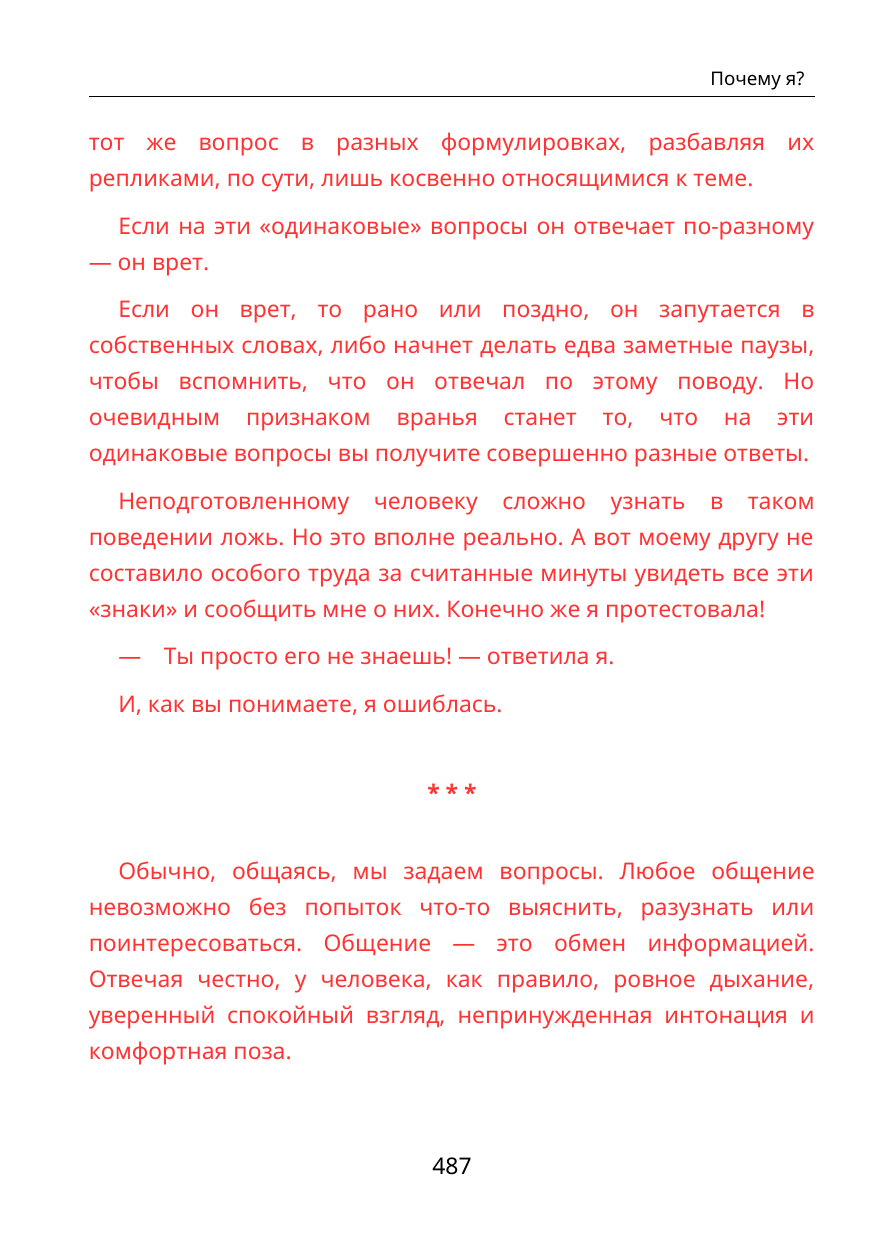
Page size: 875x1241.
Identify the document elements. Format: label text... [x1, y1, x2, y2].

text Неподготовленному человеку сложно узнать в таком поведении ложь. Но это вполне реально. А вот моему другу не составило особого труда за считанные минуты увидеть все эти «знаки» и сообщить мне о них. Конечно же я протестовала! [88, 485, 815, 624]
text Обычно, общаясь, мы задаем вопросы. Любое общение невозможно без попыток что-то выяснить, разузнать или поинтересоваться. Общение — это обмен информацией. Отвечая честно, у человека, как правило, ровное дыхание, уверенный спокойный взгляд, непринужденная интонация и комфортная поза. [88, 855, 815, 1066]
list Ты просто его не знаешь! — ответила я. [88, 640, 815, 672]
text И, как вы понимаете, я ошиблась. [88, 688, 815, 719]
text Если он врет, то рано или поздно, он запутается в собственных словах, либо начнет делать едва заметные паузы, чтобы вспомнить, что он отвечал по этому поводу. Но очевидным признаком вранья станет то, что на эти одинаковые вопросы вы получите совершенно разные ответы. [88, 293, 815, 468]
text тот же вопрос в разных формулировках, разбавляя их репликами, по сути, лишь косвенно относящимися к теме. [88, 126, 815, 193]
subtitle * * * [88, 777, 815, 809]
text Если на эти «одинаковые» вопросы он отвечает по-разному — он врет. [88, 210, 815, 277]
